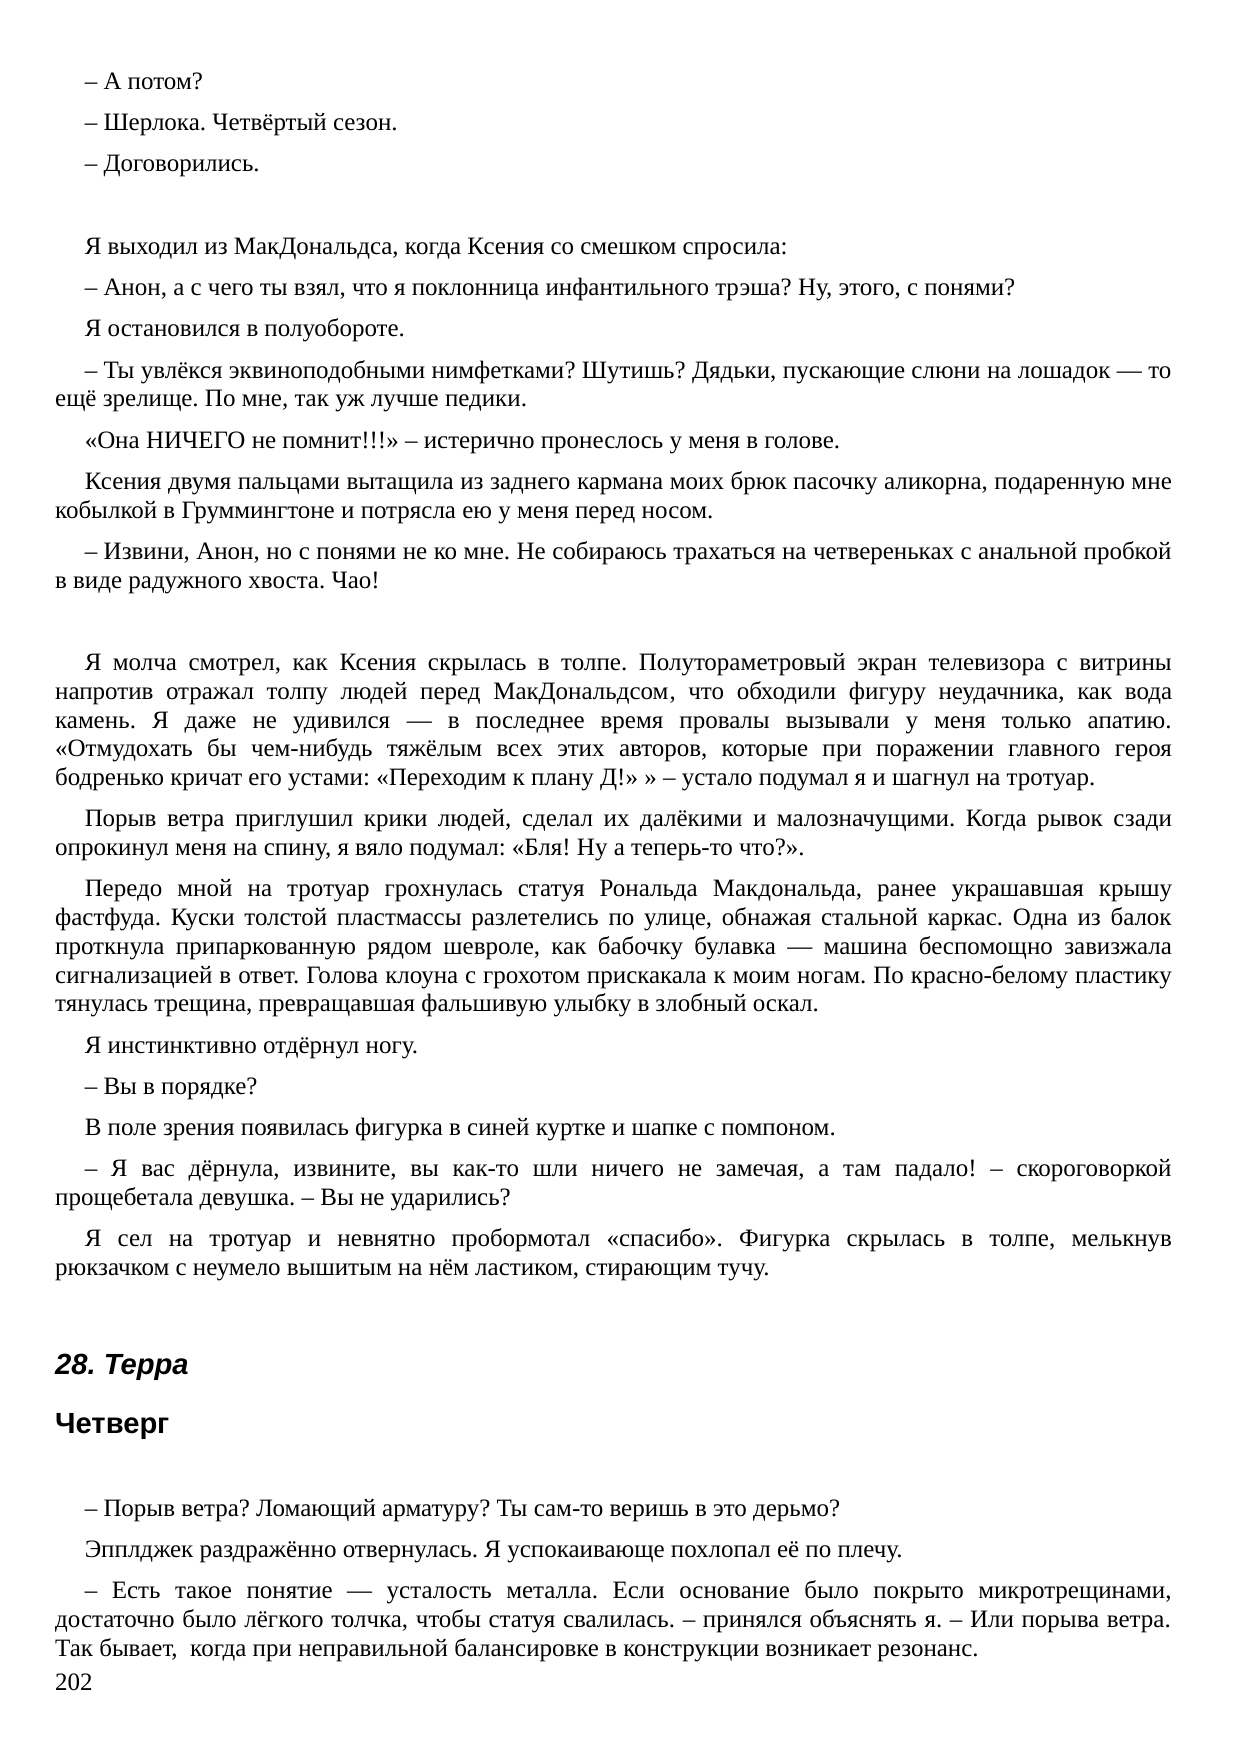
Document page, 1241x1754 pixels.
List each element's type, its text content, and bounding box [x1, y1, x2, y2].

text Я сел на тротуар и невнятно пробормотал «спасибо». Фигурка скрылась в толпе, мелькнув рюкзачком с неумело вышитым на нём ластиком, стирающим тучу. [55, 1223, 1173, 1281]
text Я выходил из МакДональдса, когда Ксения со смешком спросила: [55, 231, 1173, 260]
text Я инстинктивно отдёрнул ногу. [55, 1030, 1173, 1058]
text Эпплджек раздражённо отвернулась. Я успокаивающе похлопал её по плечу. [55, 1534, 1173, 1563]
text Передо мной на тротуар грохнулась статуя Рональда Макдональда, ранее украшавшая крышу фастфуда. Куски толстой пластмассы разлетелись по улице, обнажая стальной каркас. Одна из балок проткнула припаркованную рядом шевроле, как бабочку булавка — машина беспомощно завизжала сигнализацией в ответ. Голова клоуна с грохотом прискакала к моим ногам. По красно-белому пластику тянулась трещина, превращавшая фальшивую улыбку в злобный оскал. [55, 873, 1173, 1017]
text В поле зрения появилась фигурка в синей куртке и шапке с помпоном. [55, 1112, 1173, 1141]
text – Вы в порядке? [55, 1071, 1173, 1100]
text – А потом? [55, 66, 1173, 95]
text «Она НИЧЕГО не помнит!!!» – истерично пронеслось у меня в голове. [55, 425, 1173, 453]
text Я молча смотрел, как Ксения скрылась в толпе. Полутораметровый экран телевизора с витрины напротив отражал толпу людей перед МакДональдсом, что обходили фигуру неудачника, как вода камень. Я даже не удивился — в последнее время провалы вызывали у меня только апатию. «Отмудохать бы чем-нибудь тяжёлым всех этих авторов, которые при поражении главного героя бодренько кричат его устами: «Переходим к плану Д!» » – устало подумал я и шагнул на тротуар. [55, 647, 1173, 791]
text – Есть такое понятие — усталость металла. Если основание было покрыто микротрещинами, достаточно было лёгкого толчка, чтобы статуя свалилась. – принялся объяснять я. – Или порыва ветра. Так бывает, когда при неправильной балансировке в конструкции возникает резонанс. [55, 1576, 1173, 1662]
text Я остановился в полуобороте. [55, 313, 1173, 342]
text – Извини, Анон, но с понями не ко мне. Не собираюсь трахаться на четвереньках с анальной пробкой в виде радужного хвоста. Чао! [55, 536, 1173, 593]
text Порыв ветра приглушил крики людей, сделал их далёкими и малозначущими. Когда рывок сзади опрокинул меня на спину, я вяло подумал: «Бля! Ну а теперь-то что?». [55, 803, 1173, 861]
subtitle 28. Терра [55, 1347, 1173, 1381]
text – Ты увлёкся эквиноподобными нимфетками? Шутишь? Дядьки, пускающие слюни на лошадок — то ещё зрелище. По мне, так уж лучше педики. [55, 355, 1173, 412]
text – Шерлока. Четвёртый сезон. [55, 107, 1173, 136]
text Ксения двумя пальцами вытащила из заднего кармана моих брюк пасочку аликорна, подаренную мне кобылкой в Груммингтоне и потрясла ею у меня перед носом. [55, 466, 1173, 523]
text – Порыв ветра? Ломающий арматуру? Ты сам-то веришь в это дерьмо? [55, 1493, 1173, 1522]
subtitle Четверг [55, 1406, 1173, 1439]
text – Я вас дёрнула, извините, вы как-то шли ничего не замечая, а там падало! – скороговоркой прощебетала девушка. – Вы не ударились? [55, 1153, 1173, 1211]
text – Договорились. [55, 148, 1173, 177]
text – Анон, а с чего ты взял, что я поклонница инфантильного трэша? Ну, этого, с понями? [55, 272, 1173, 301]
